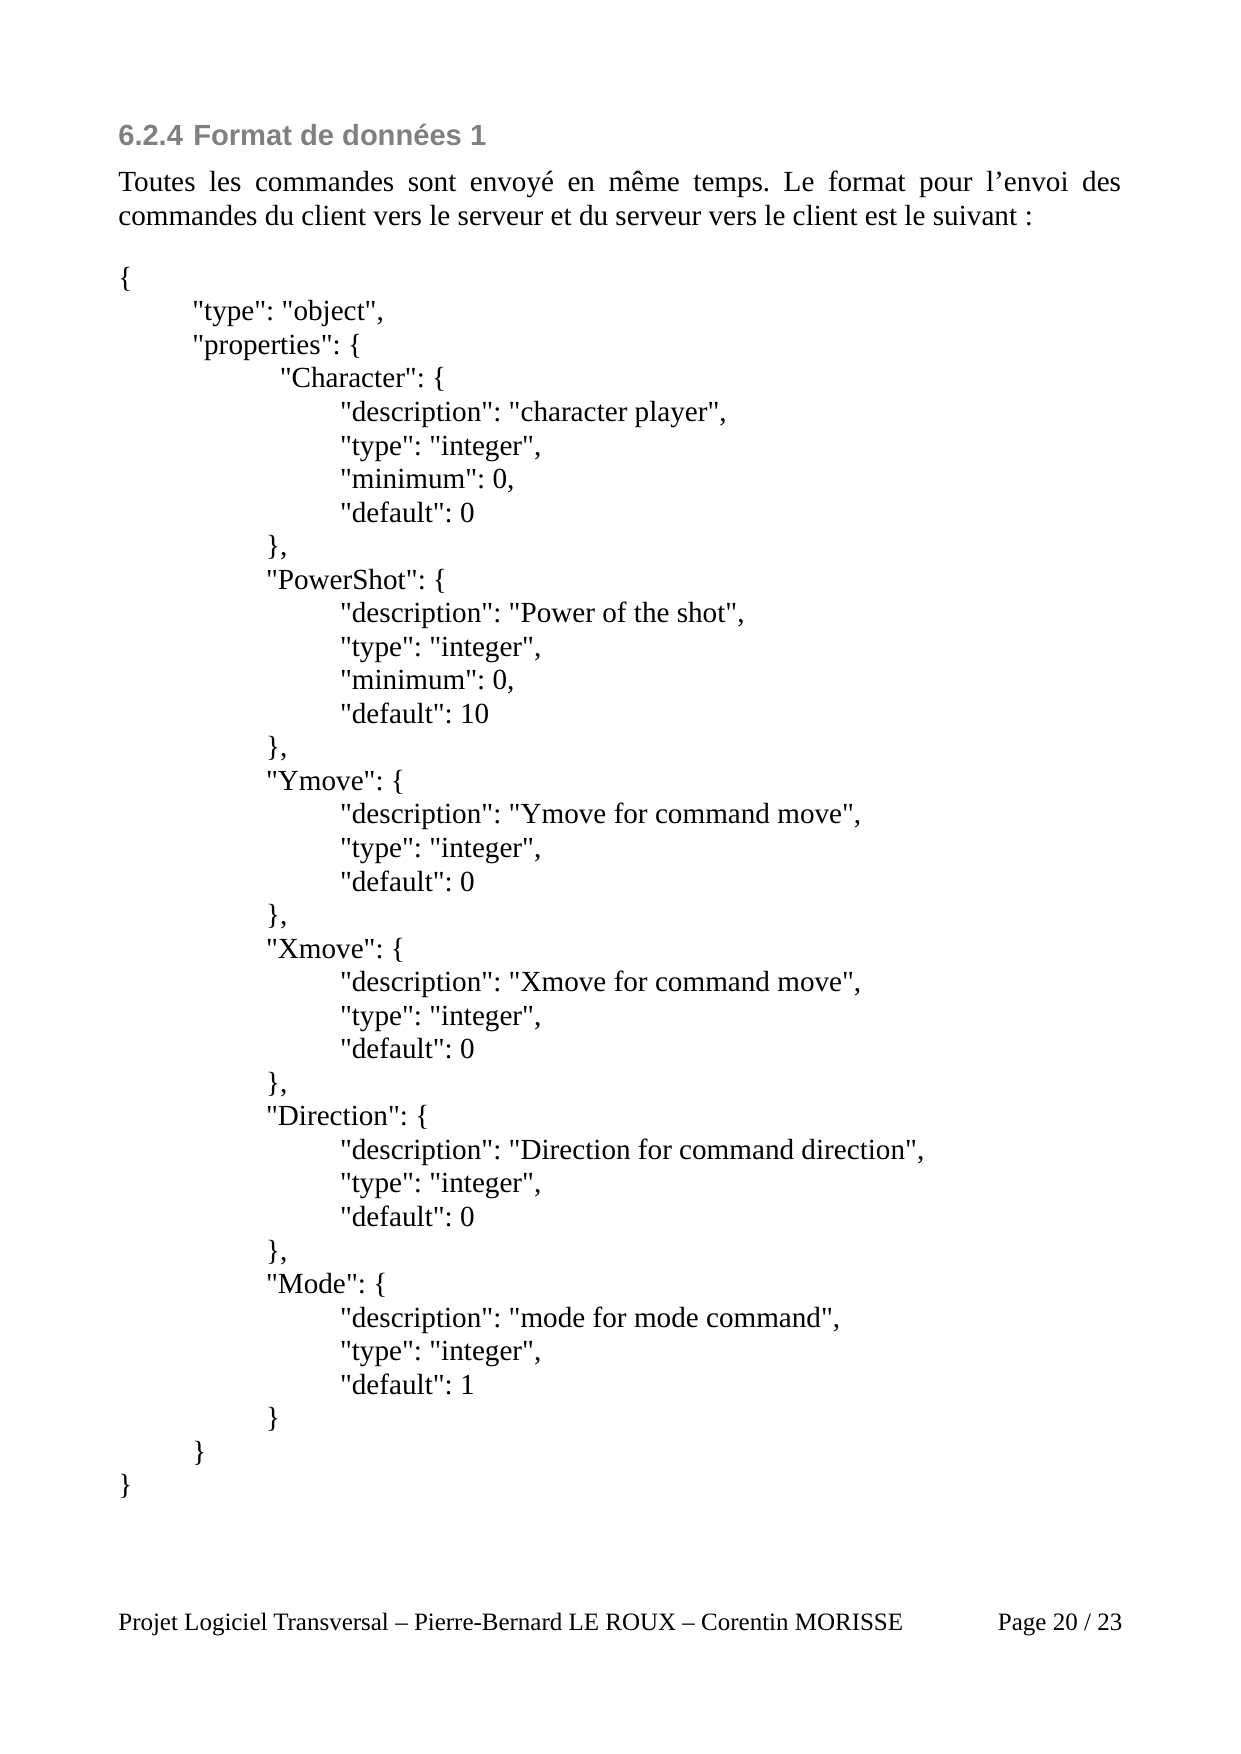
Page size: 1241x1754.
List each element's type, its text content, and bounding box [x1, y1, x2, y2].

text "type": "integer", [118, 1166, 1122, 1199]
text "type": "integer", [118, 1333, 1122, 1367]
text "type": "integer", [118, 830, 1122, 864]
text "Ymove": { [118, 763, 1122, 797]
text "description": "Power of the shot", [118, 595, 1122, 629]
text "PowerShot": { [118, 562, 1122, 595]
text Toutes les commandes sont envoyé en même temps. Le format pour l’envoi des commandes du client vers le serveur et du serveur vers le client est le suivant : [118, 164, 1122, 231]
text "Character": { [118, 361, 1122, 394]
text "description": "mode for mode command", [118, 1300, 1122, 1333]
text "Xmove": { [118, 931, 1122, 964]
text }, [118, 729, 1122, 763]
text "description": "character player", [118, 394, 1122, 428]
text }, [118, 528, 1122, 562]
text } [118, 1434, 1122, 1467]
text "type": "integer", [118, 629, 1122, 662]
text "default": 0 [118, 1199, 1122, 1233]
text "description": "Xmove for command move", [118, 964, 1122, 998]
text "type": "object", [118, 293, 1122, 327]
text }, [118, 897, 1122, 931]
text "minimum": 0, [118, 662, 1122, 696]
text "description": "Direction for command direction", [118, 1132, 1122, 1166]
text "default": 0 [118, 1031, 1122, 1065]
text "Direction": { [118, 1098, 1122, 1132]
text "default": 0 [118, 495, 1122, 528]
text "description": "Ymove for command move", [118, 797, 1122, 830]
text "default": 0 [118, 864, 1122, 897]
subtitle Format de données 1 [118, 118, 1122, 152]
text } [118, 1400, 1122, 1434]
text }, [118, 1065, 1122, 1098]
text "Mode": { [118, 1266, 1122, 1300]
text } [118, 1467, 1122, 1501]
text "default": 1 [118, 1367, 1122, 1400]
text "minimum": 0, [118, 461, 1122, 495]
text }, [118, 1233, 1122, 1266]
text "type": "integer", [118, 428, 1122, 461]
text "type": "integer", [118, 998, 1122, 1031]
text { [118, 260, 1122, 293]
text "default": 10 [118, 696, 1122, 729]
text "properties": { [118, 327, 1122, 361]
